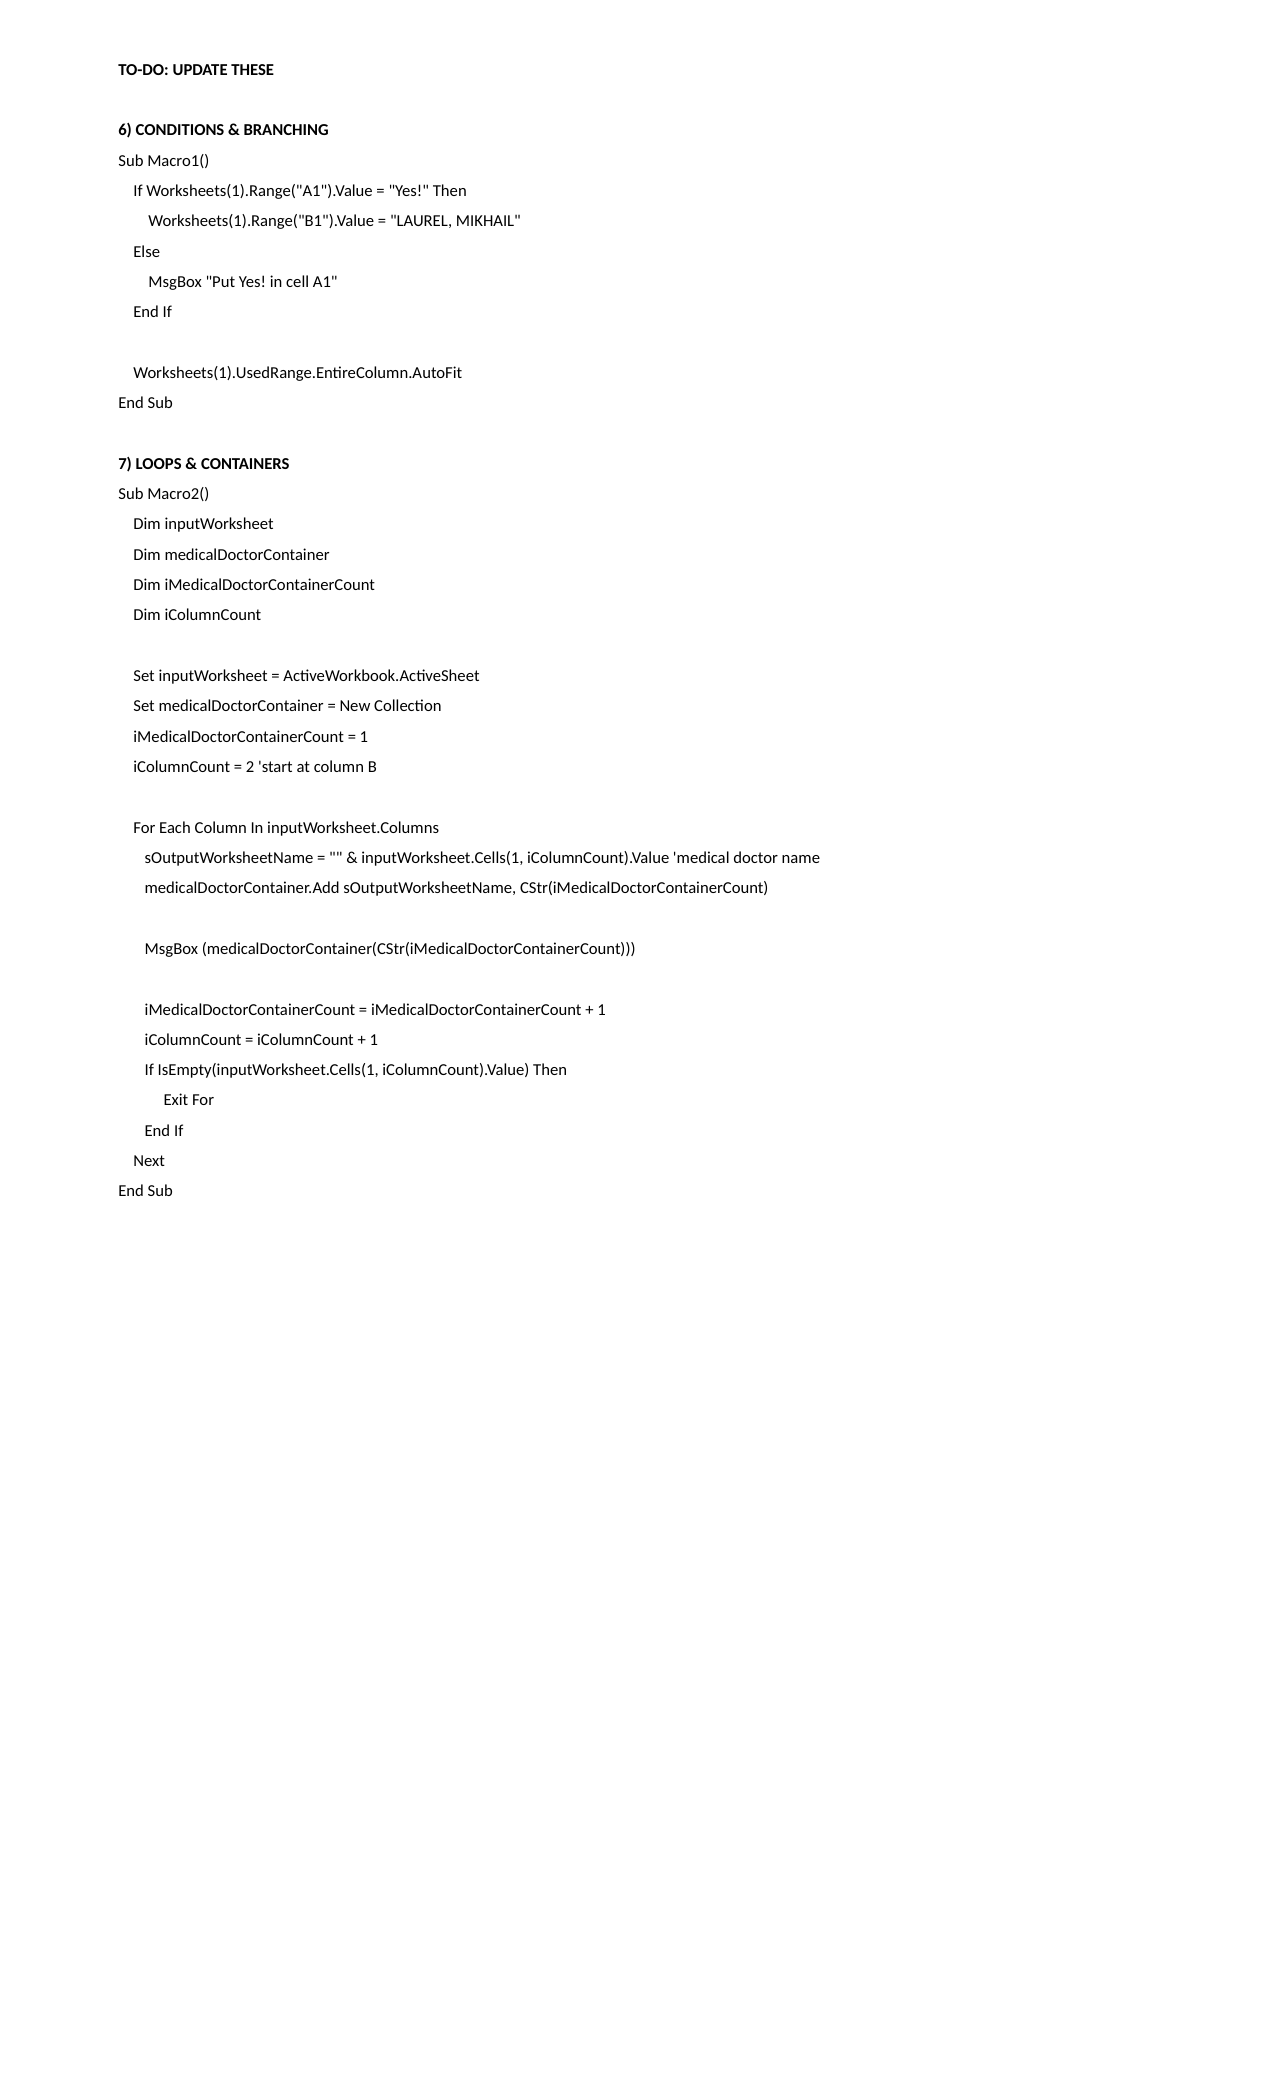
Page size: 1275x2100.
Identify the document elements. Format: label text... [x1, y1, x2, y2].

text End Sub [118, 392, 1216, 413]
text Set medicalDoctorContainer = New Collection [118, 696, 1216, 716]
text MsgBox (medicalDoctorContainer(CStr(iMedicalDoctorContainerCount))) [118, 938, 1216, 958]
text Sub Macro2() [118, 483, 1216, 504]
text If Worksheets(1).Range("A1").Value = "Yes!" Then [118, 180, 1216, 201]
text Dim medicalDoctorContainer [118, 544, 1216, 564]
text End If [118, 1120, 1216, 1140]
text If IsEmpty(inputWorksheet.Cells(1, iColumnCount).Value) Then [118, 1059, 1216, 1080]
text Next [118, 1150, 1216, 1171]
text iColumnCount = 2 'start at column B [118, 756, 1216, 777]
text Exit For [118, 1090, 1216, 1110]
text Worksheets(1).Range("B1").Value = "LAUREL, MIKHAIL" [118, 211, 1216, 231]
text iColumnCount = iColumnCount + 1 [118, 1029, 1216, 1049]
text iMedicalDoctorContainerCount = iMedicalDoctorContainerCount + 1 [118, 999, 1216, 1019]
text sOutputWorksheetName = "" & inputWorksheet.Cells(1, iColumnCount).Value 'medical doctor name [118, 847, 1216, 867]
text Dim iMedicalDoctorContainerCount [118, 574, 1216, 595]
text 7) LOOPS & CONTAINERS [118, 453, 1216, 473]
text iMedicalDoctorContainerCount = 1 [118, 726, 1216, 746]
text 6) CONDITIONS & BRANCHING [118, 120, 1216, 140]
text Set inputWorksheet = ActiveWorkbook.ActiveSheet [118, 665, 1216, 686]
text TO-DO: UPDATE THESE [118, 59, 1216, 79]
text Sub Macro1() [118, 150, 1216, 170]
text Dim inputWorksheet [118, 514, 1216, 534]
text End Sub [118, 1181, 1216, 1201]
text End If [118, 302, 1216, 322]
text Dim iColumnCount [118, 605, 1216, 625]
text medicalDoctorContainer.Add sOutputWorksheetName, CStr(iMedicalDoctorContainerCount) [118, 877, 1216, 898]
text For Each Column In inputWorksheet.Columns [118, 817, 1216, 837]
text Else [118, 241, 1216, 261]
text MsgBox "Put Yes! in cell A1" [118, 271, 1216, 292]
text Worksheets(1).UsedRange.EntireColumn.AutoFit [118, 362, 1216, 382]
